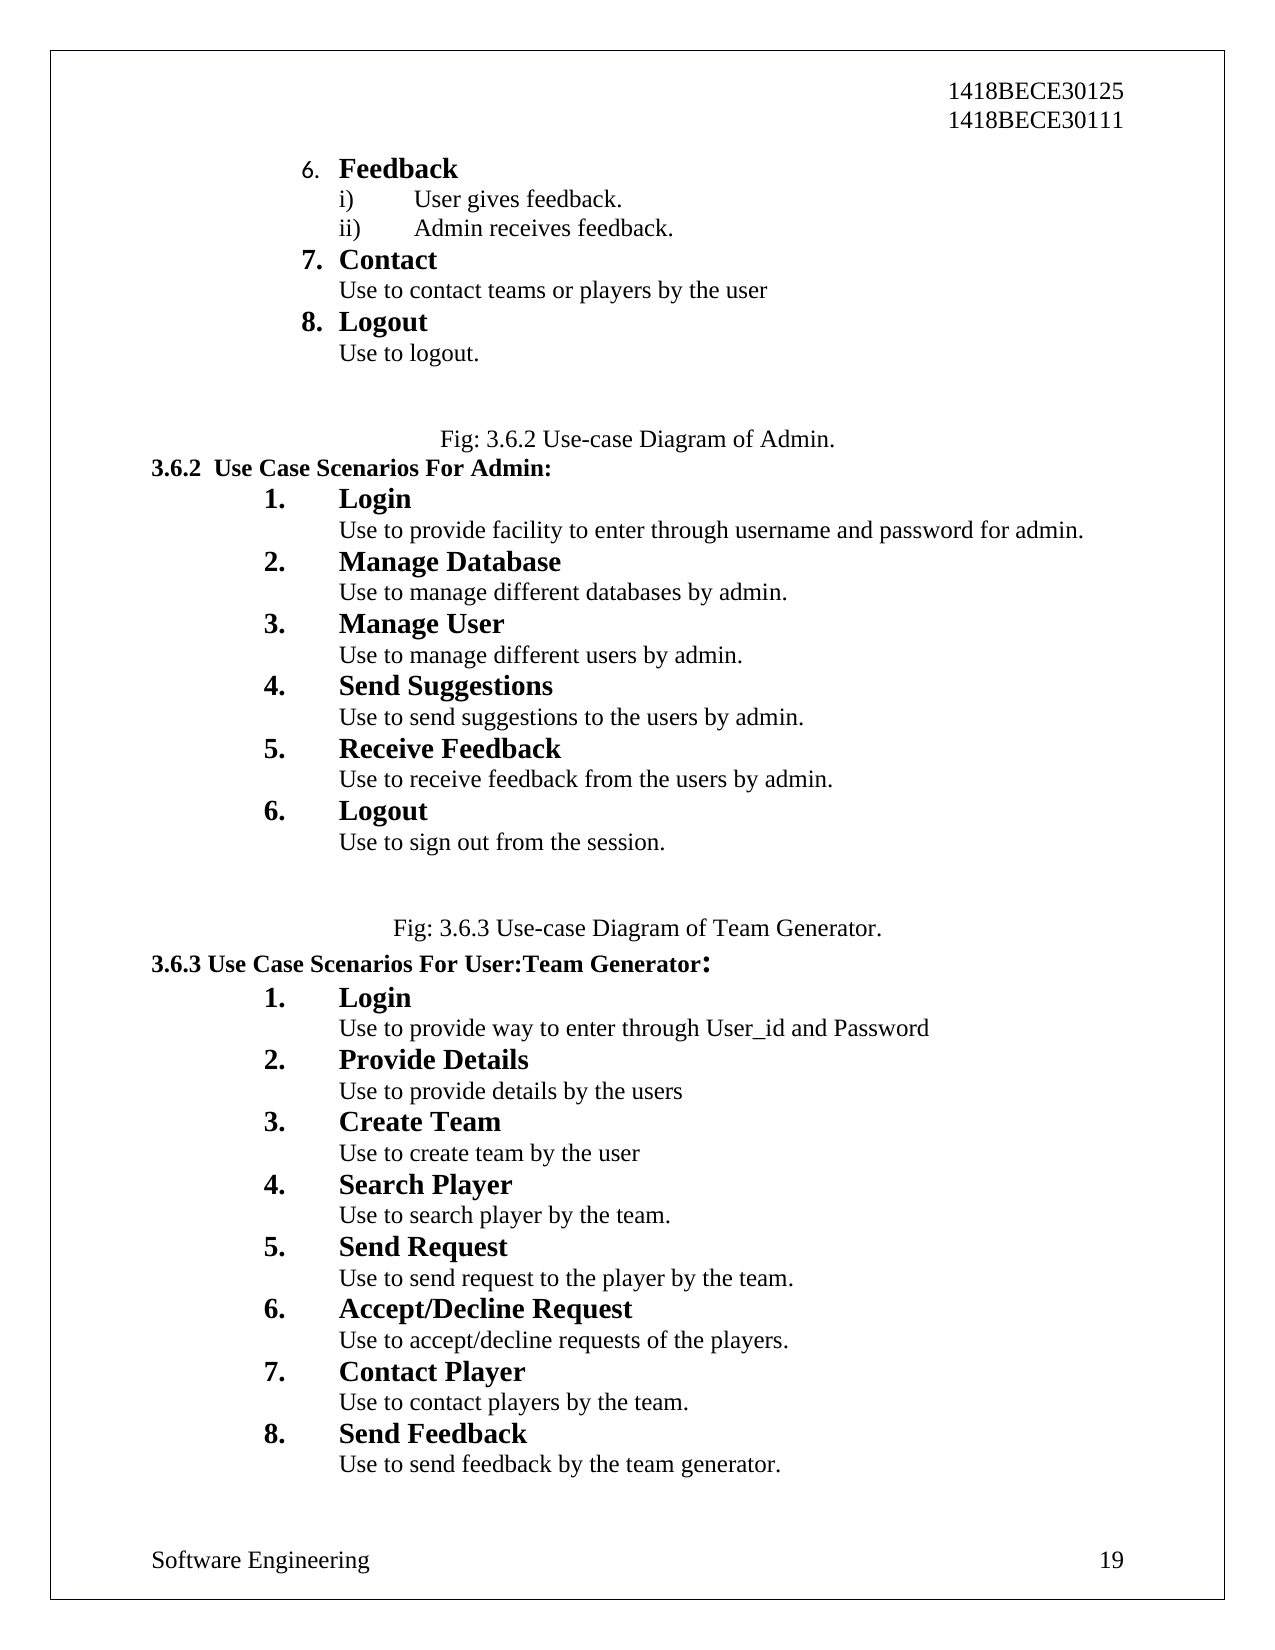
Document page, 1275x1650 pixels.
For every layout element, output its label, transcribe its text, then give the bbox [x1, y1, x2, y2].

list Accept/Decline Request [263, 1291, 1124, 1325]
list Search Player [263, 1167, 1124, 1200]
list Login [263, 482, 1124, 515]
list Admin receives feedback. [338, 213, 1124, 242]
list Use to send suggestions to the users by admin. [338, 702, 1124, 731]
list Contact [301, 242, 1124, 276]
list Manage Database [263, 544, 1124, 577]
list Use to provide facility to enter through username and password for admin. [338, 515, 1124, 544]
list Contact Player [263, 1354, 1124, 1387]
list Use to sign out from the session. [338, 827, 1124, 855]
list Use to accept/decline requests of the players. [338, 1325, 1124, 1354]
text Fig: 3.6.2 Use-case Diagram of Admin. [151, 424, 1124, 453]
list Login [263, 980, 1124, 1013]
list Use to logout. [301, 338, 1124, 367]
list Use to contact teams or players by the user [338, 276, 1124, 304]
list Use to provide details by the users [338, 1076, 1124, 1104]
text 3.6.2 Use Case Scenarios For Admin: [151, 453, 1124, 482]
list Use to manage different users by admin. [338, 640, 1124, 668]
list Use to receive feedback from the users by admin. [338, 764, 1124, 793]
list Feedback [301, 151, 1124, 184]
list Use to search player by the team. [338, 1200, 1124, 1229]
list Use to send feedback by the team generator. [338, 1449, 1124, 1478]
list Provide Details [263, 1042, 1124, 1076]
list Use to manage different databases by admin. [338, 577, 1124, 606]
text 3.6.3 Use Case Scenarios For User:Team Generator: [151, 942, 1124, 980]
list Use to provide way to enter through User_id and Password [338, 1013, 1124, 1042]
list Logout [263, 793, 1124, 827]
list Receive Feedback [263, 731, 1124, 764]
list User gives feedback. [338, 184, 1124, 213]
list Logout [301, 304, 1124, 338]
list Send Feedback [263, 1416, 1124, 1449]
list Send Request [263, 1229, 1124, 1263]
list Manage User [263, 606, 1124, 640]
text Fig: 3.6.3 Use-case Diagram of Team Generator. [151, 913, 1124, 942]
list Use to send request to the player by the team. [338, 1263, 1124, 1291]
list Use to create team by the user [338, 1138, 1124, 1167]
list Use to contact players by the team. [338, 1387, 1124, 1416]
list Send Suggestions [263, 668, 1124, 702]
list Create Team [263, 1104, 1124, 1138]
